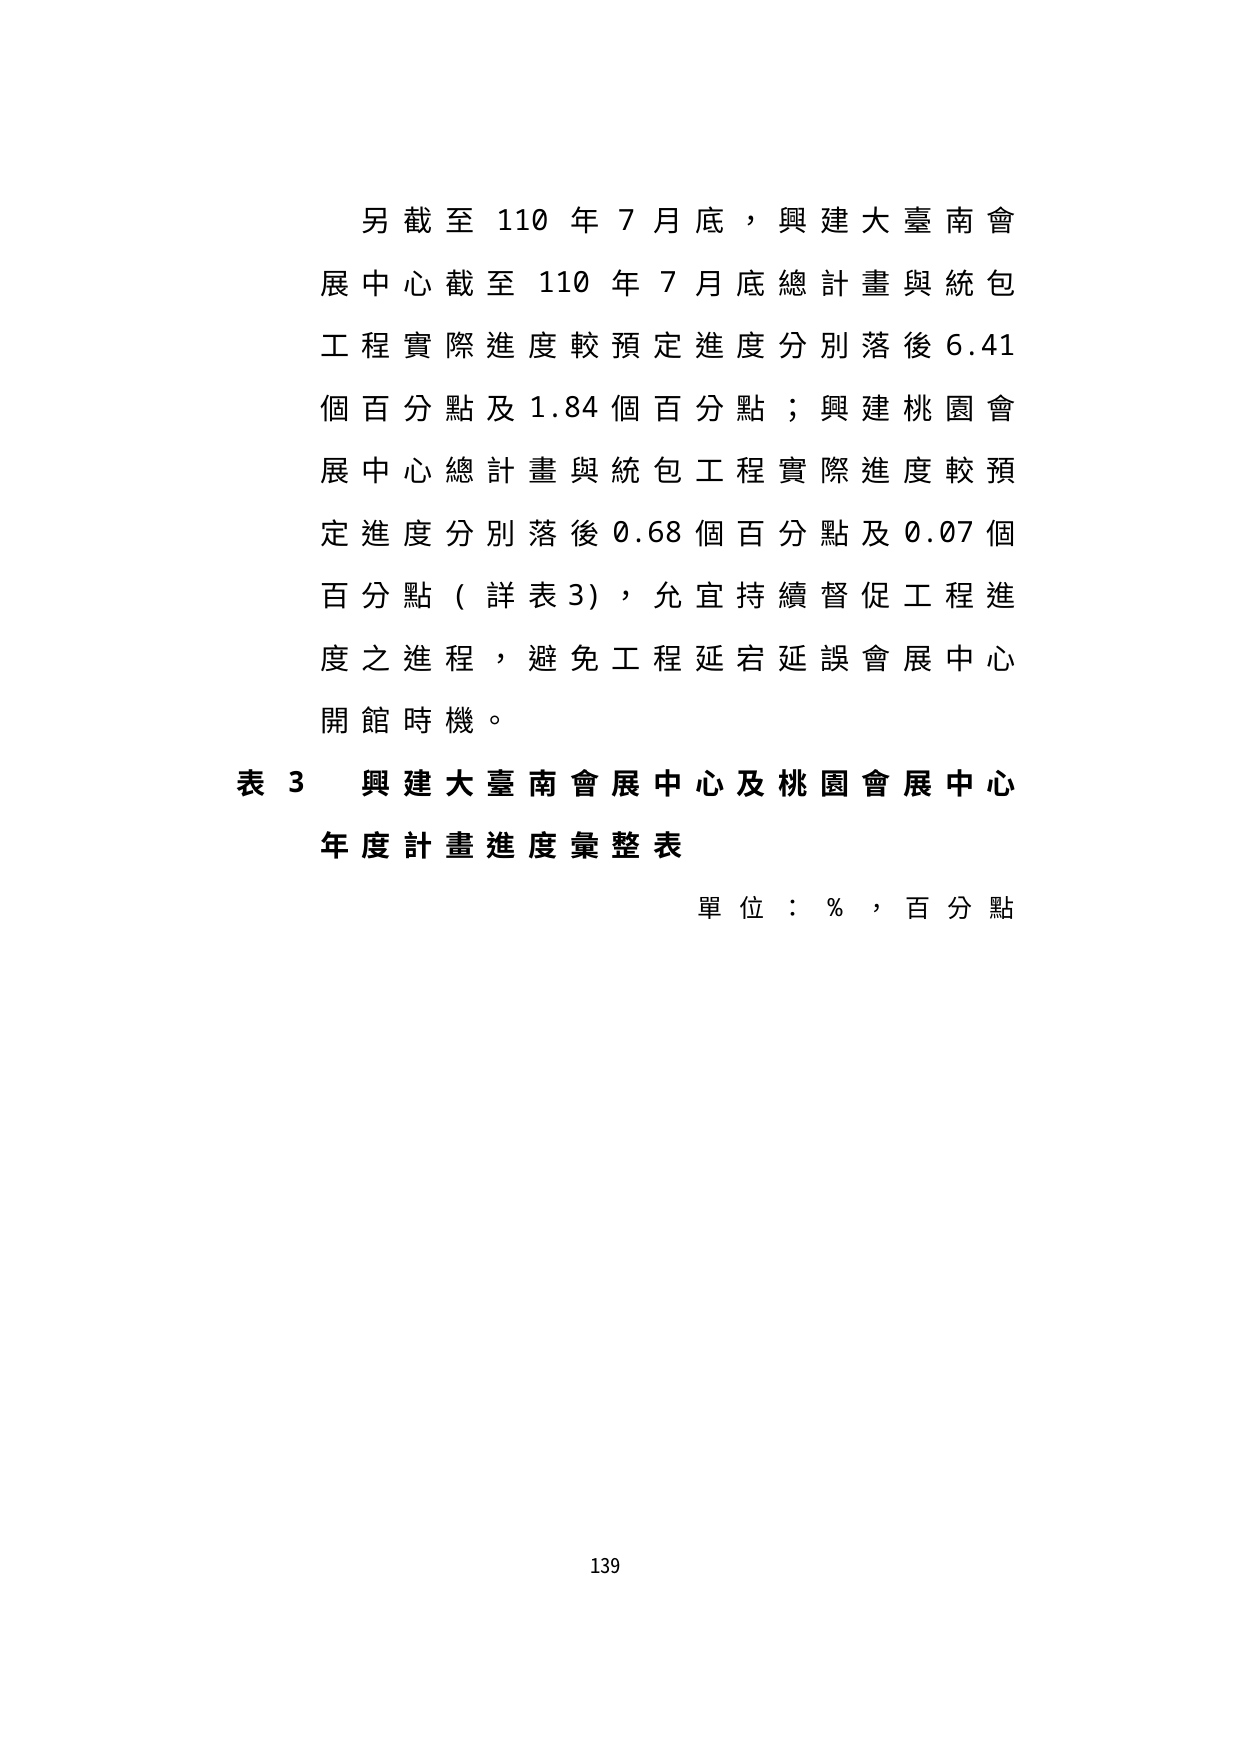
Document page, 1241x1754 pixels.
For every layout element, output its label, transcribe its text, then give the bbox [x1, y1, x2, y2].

text 單位：%，百分點 [248, 865, 1022, 927]
text 另截至110年7月底，興建大臺南會展中心截至110年7月底總計畫與統包工程實際進度較預定進度分別落後6.41個百分點及1.84個百分點；興建桃園會展中心總計畫與統包工程實際進度較預定進度分別落後0.68個百分點及0.07個百分點(詳表3)，允宜持續督促工程進度之進程，避免工程延宕延誤會展中心開館時機。 [277, 177, 1022, 740]
text 表3 興建大臺南會展中心及桃園會展中心年度計畫進度彙整表 [228, 740, 1022, 865]
